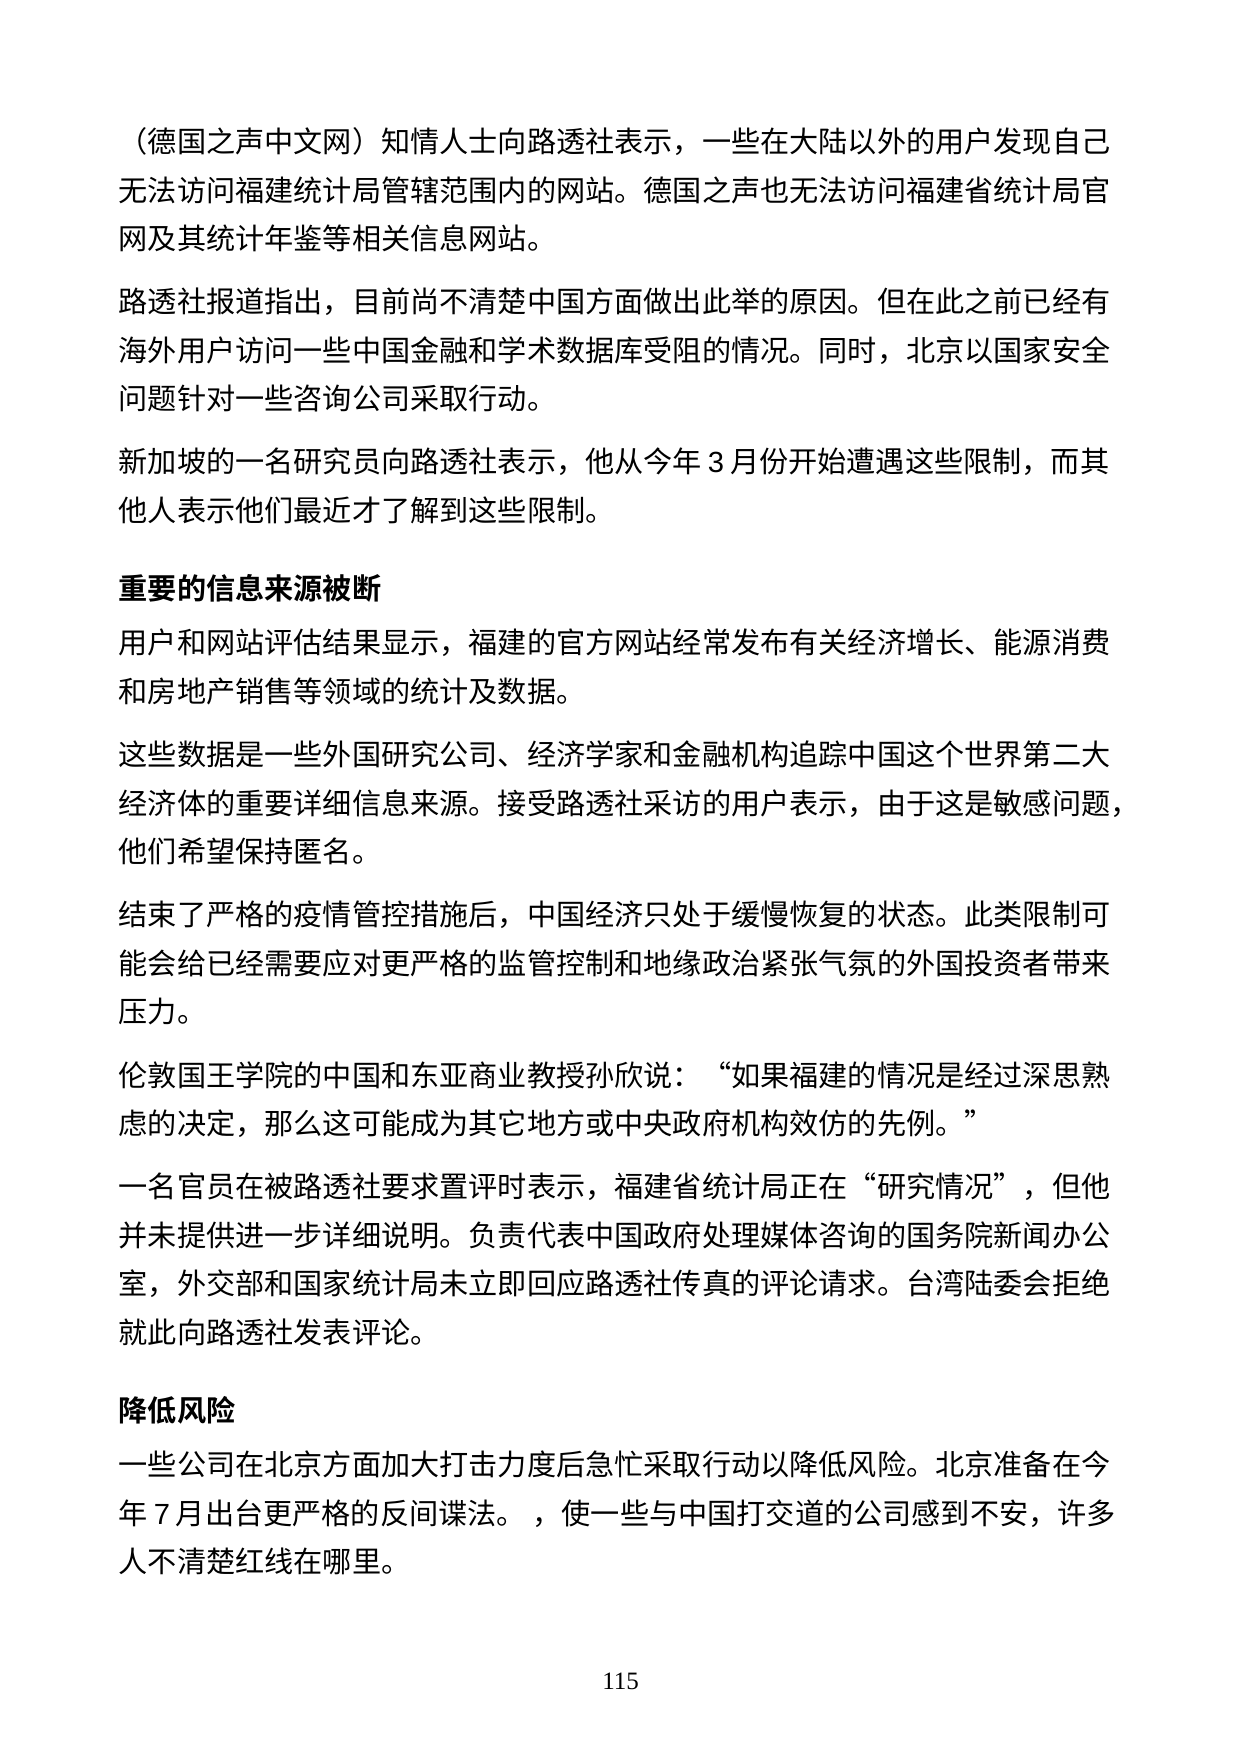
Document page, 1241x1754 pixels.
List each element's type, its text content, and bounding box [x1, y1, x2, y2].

text 结束了严格的疫情管控措施后，中国经济只处于缓慢恢复的状态。此类限制可能会给已经需要应对更严格的监管控制和地缘政治紧张气氛的外国投资者带来压力。 [118, 892, 1122, 1031]
text 新加坡的一名研究员向路透社表示，他从今年3月份开始遭遇这些限制，而其他人表示他们最近才了解到这些限制。 [118, 439, 1122, 530]
text 这些数据是一些外国研究公司、经济学家和金融机构追踪中国这个世界第二大经济体的重要详细信息来源。接受路透社采访的用户表示，由于这是敏感问题，他们希望保持匿名。 [118, 732, 1122, 871]
text 一名官员在被路透社要求置评时表示，福建省统计局正在“研究情况”，但他并未提供进一步详细说明。负责代表中国政府处理媒体咨询的国务院新闻办公室，外交部和国家统计局未立即回应路透社传真的评论请求。台湾陆委会拒绝就此向路透社发表评论。 [118, 1164, 1122, 1352]
text （德国之声中文网）知情人士向路透社表示，一些在大陆以外的用户发现自己无法访问福建统计局管辖范围内的网站。德国之声也无法访问福建省统计局官网及其统计年鉴等相关信息网站。 [118, 118, 1122, 258]
subtitle 降低风险 [118, 1387, 1122, 1429]
text 伦敦国王学院的中国和东亚商业教授孙欣说：“如果福建的情况是经过深思熟虑的决定，那么这可能成为其它地方或中央政府机构效仿的先例。” [118, 1052, 1122, 1143]
text 路透社报道指出，目前尚不清楚中国方面做出此举的原因。但在此之前已经有海外用户访问一些中国金融和学术数据库受阻的情况。同时，北京以国家安全问题针对一些咨询公司采取行动。 [118, 279, 1122, 418]
text 一些公司在北京方面加大打击力度后急忙采取行动以降低风险。北京准备在今年7月出台更严格的反间谍法。 ，使一些与中国打交道的公司感到不安，许多人不清楚红线在哪里。 [118, 1442, 1122, 1581]
subtitle 重要的信息来源被断 [118, 565, 1122, 607]
text 用户和网站评估结果显示，福建的官方网站经常发布有关经济增长、能源消费和房地产销售等领域的统计及数据。 [118, 620, 1122, 711]
